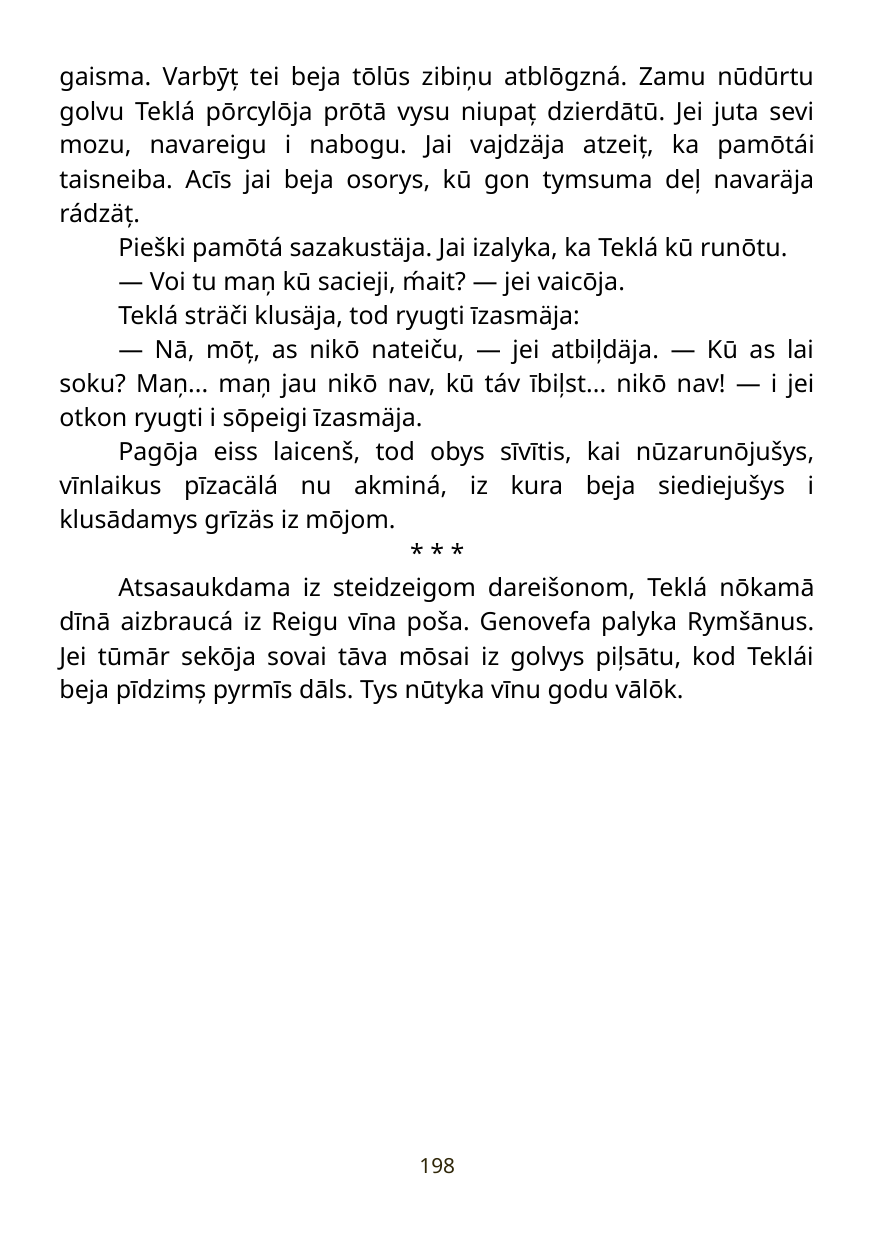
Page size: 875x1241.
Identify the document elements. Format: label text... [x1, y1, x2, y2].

text Pagōja eiss laicenš, tod obys sīvītis, kai nūzarunōjušys, vīnlaikus pīzacälá nu akminá, iz kura beja siediejušys i klusādamys grīzäs iz mōjom. [59, 434, 815, 536]
text * * * [59, 536, 815, 570]
text — Nā, mōț, as nikō nateiču, — jei atbiļdäja. — Kū as lai soku? Maņ... maņ jau nikō nav, kū táv ībiļst... nikō nav! — i jei otkon ryugti i sōpeigi īzasmäja. [59, 332, 815, 434]
text gaisma. Varbȳț tei beja tōlūs zibiņu atblōgzná. Zamu nūdūrtu golvu Teklá pōrcylōja prōtā vysu niupaț dzierdātū. Jei juta sevi mozu, navareigu i nabogu. Jai vajdzäja atzeiț, ka pamōtái taisneiba. Acīs jai beja osorys, kū gon tymsuma deļ navaräja rádzäț. [59, 59, 815, 229]
text Pieški pamōtá sazakustäja. Jai izalyka, ka Teklá kū runōtu. [59, 229, 815, 263]
text — Voi tu maņ kū sacieji, ḿait? — jei vaicōja. [59, 263, 815, 297]
text Teklá sträči klusäja, tod ryugti īzasmäja: [59, 297, 815, 332]
text Atsasaukdama iz steidzeigom dareišonom, Teklá nōkamā dīnā aizbraucá iz Reigu vīna poša. Genovefa palyka Rymšānus. Jei tūmār sekōja sovai tāva mōsai iz golvys piļsātu, kod Teklái beja pīdzimș pyrmīs dāls. Tys nūtyka vīnu godu vālōk. [59, 570, 815, 706]
